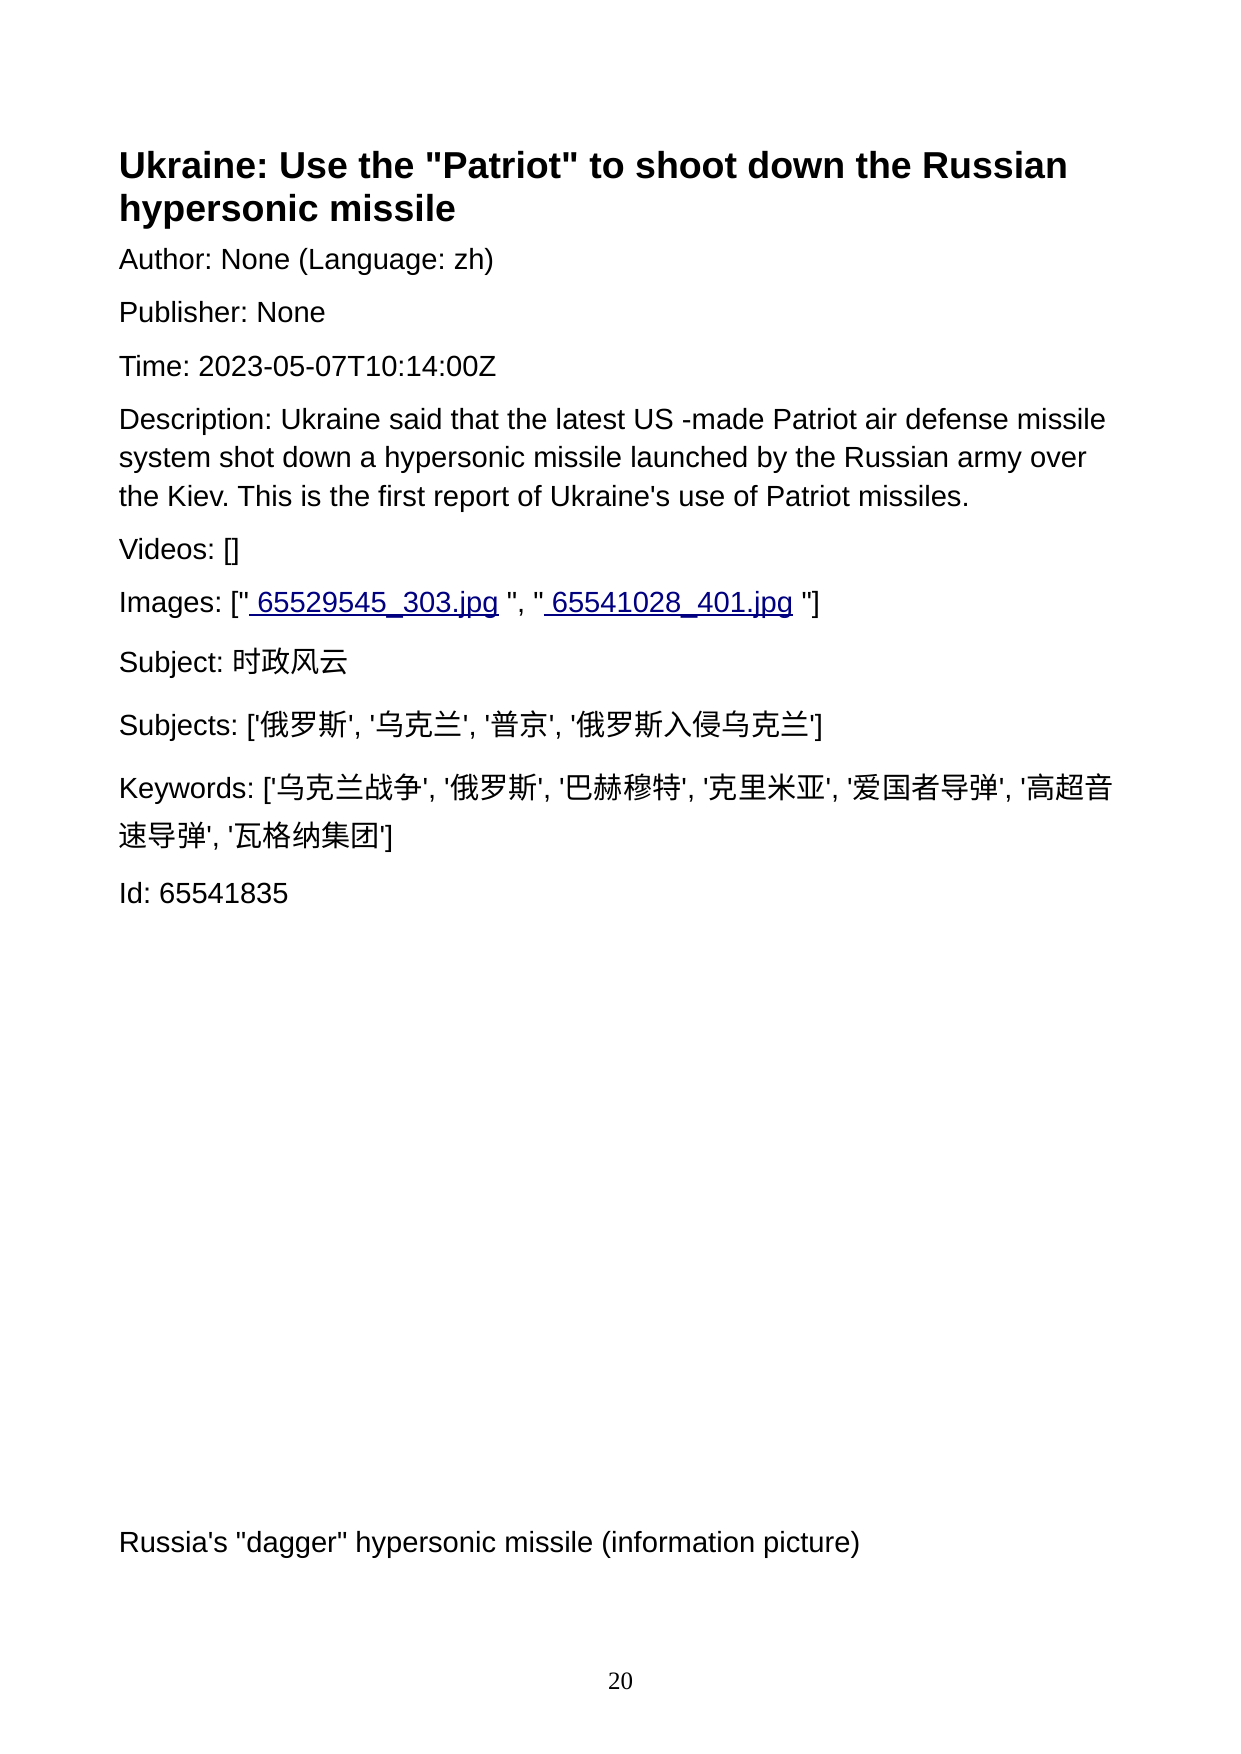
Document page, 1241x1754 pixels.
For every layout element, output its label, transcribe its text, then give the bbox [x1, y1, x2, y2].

text Subjects: ['俄罗斯', '乌克兰', '普京', '俄罗斯入侵乌克兰'] [118, 701, 1122, 743]
text Publisher: None [118, 295, 1122, 329]
text Time: 2023-05-07T10:14:00Z [118, 348, 1122, 382]
text Author: None (Language: zh) [118, 242, 1122, 276]
text Description: Ukraine said that the latest US -made Patriot air defense missile system shot down a hypersonic missile launched by the Russian army over the Kiev. This is the first report of Ukraine's use of Patriot missiles. [118, 402, 1122, 512]
subtitle Ukraine: Use the "Patriot" to shoot down the Russian hypersonic missile [118, 143, 1122, 230]
text Keywords: ['乌克兰战争', '俄罗斯', '巴赫穆特', '克里米亚', '爱国者导弹', '高超音速导弹', '瓦格纳集团'] [118, 764, 1122, 855]
text Russia's "dagger" hypersonic missile (information picture) [118, 929, 1122, 1558]
text Id: 65541835 [118, 876, 1122, 909]
text Images: [" 65529545_303.jpg ", " 65541028_401.jpg "] [118, 585, 1122, 618]
text Videos: [] [118, 532, 1122, 565]
text Subject: 时政风云 [118, 638, 1122, 680]
